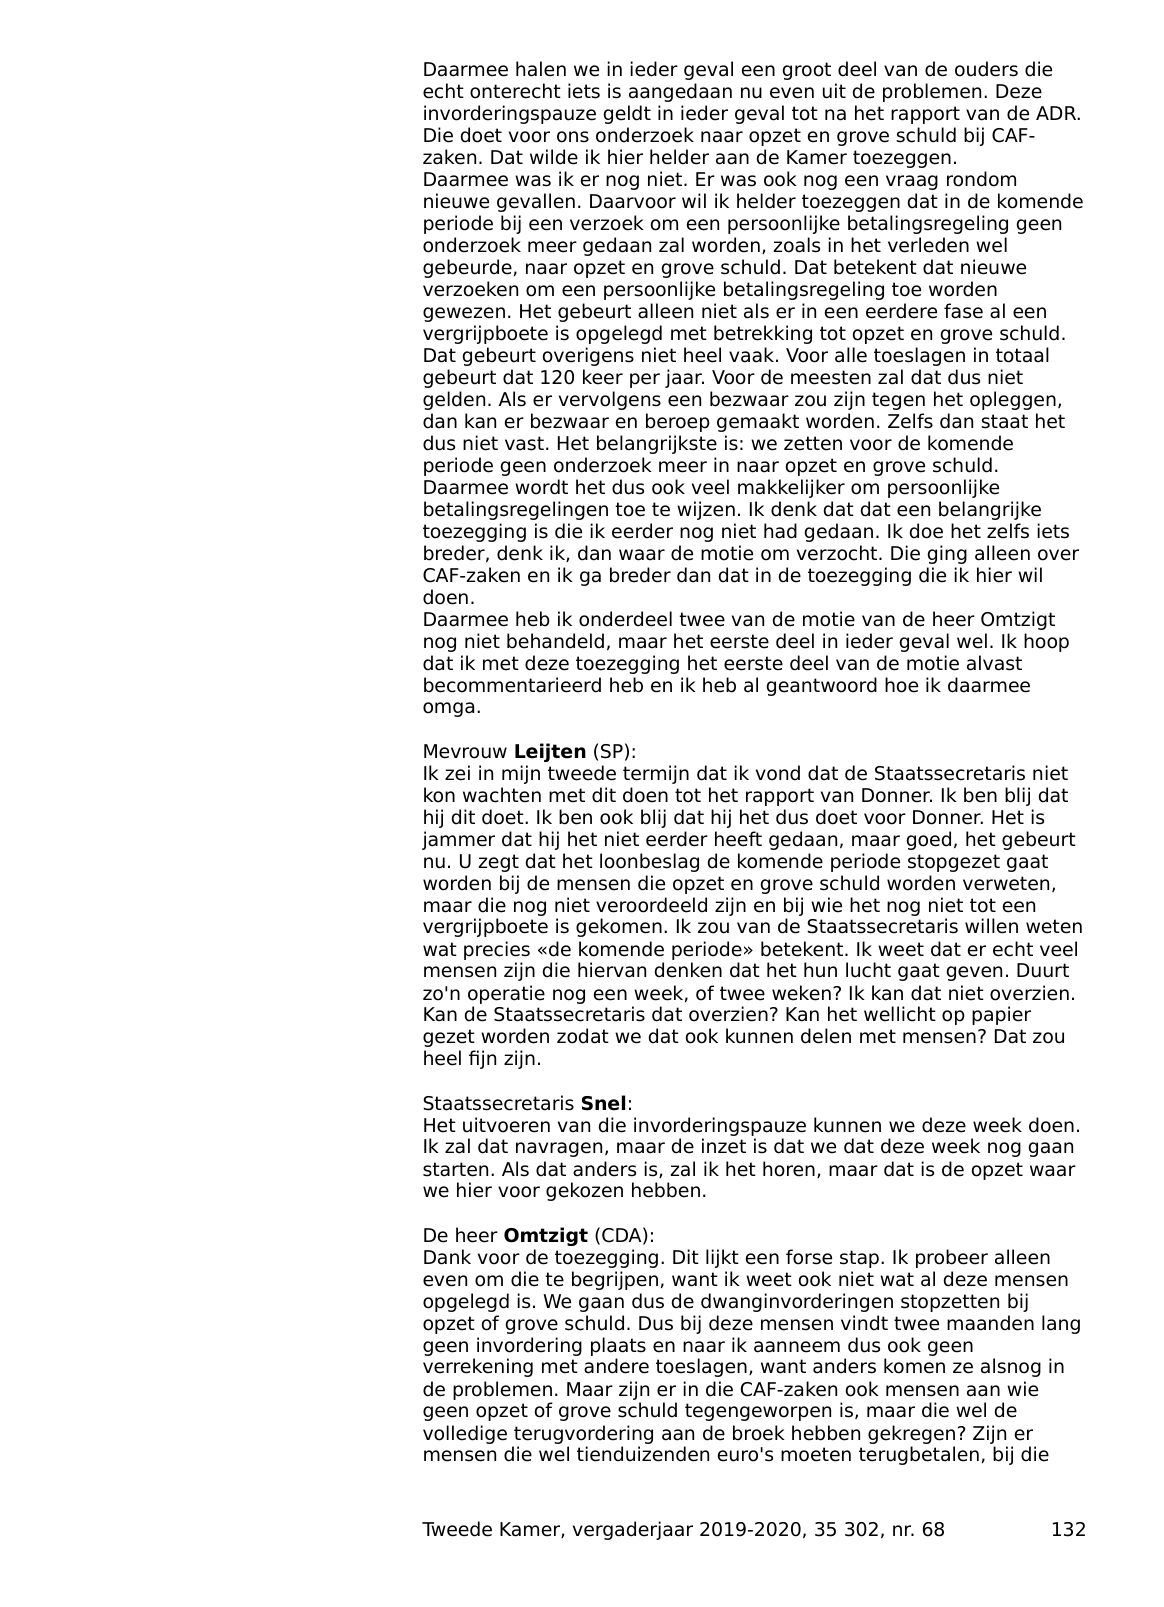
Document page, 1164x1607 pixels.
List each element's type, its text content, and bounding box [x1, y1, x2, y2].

text De heer Omtzigt (CDA): [422, 1224, 1087, 1247]
text Dank voor de toezegging. Dit lijkt een forse stap. Ik probeer alleen even om die te begrijpen, want ik weet ook niet wat al deze mensen opgelegd is. We gaan dus de dwanginvorderingen stopzetten bij opzet of grove schuld. Dus bij deze mensen vindt twee maanden lang geen invordering plaats en naar ik aanneem dus ook geen verrekening met andere toeslagen, want anders komen ze alsnog in de problemen. Maar zijn er in die CAF-zaken ook mensen aan wie geen opzet of grove schuld tegengeworpen is, maar die wel de volledige terugvordering aan de broek hebben gekregen? Zijn er mensen die wel tienduizenden euro's moeten terugbetalen, bij die [422, 1247, 1087, 1466]
text Mevrouw Leijten (SP): [422, 741, 1087, 763]
text Daarmee heb ik onderdeel twee van de motie van de heer Omtzigt nog niet behandeld, maar het eerste deel in ieder geval wel. Ik hoop dat ik met deze toezegging het eerste deel van de motie alvast becommentarieerd heb en ik heb al geantwoord hoe ik daarmee omga. [422, 608, 1087, 718]
text Het uitvoeren van die invorderingspauze kunnen we deze week doen. Ik zal dat navragen, maar de inzet is dat we dat deze week nog gaan starten. Als dat anders is, zal ik het horen, maar dat is de opzet waar we hier voor gekozen hebben. [422, 1114, 1087, 1202]
text Ik zei in mijn tweede termijn dat ik vond dat de Staatssecretaris niet kon wachten met dit doen tot het rapport van Donner. Ik ben blij dat hij dit doet. Ik ben ook blij dat hij het dus doet voor Donner. Het is jammer dat hij het niet eerder heeft gedaan, maar goed, het gebeurt nu. U zegt dat het loonbeslag de komende periode stopgezet gaat worden bij de mensen die opzet en grove schuld worden verweten, maar die nog niet veroordeeld zijn en bij wie het nog niet tot een vergrijpboete is gekomen. Ik zou van de Staatssecretaris willen weten wat precies «de komende periode» betekent. Ik weet dat er echt veel mensen zijn die hiervan denken dat het hun lucht gaat geven. Duurt zo'n operatie nog een week, of twee weken? Ik kan dat niet overzien. Kan de Staatssecretaris dat overzien? Kan het wellicht op papier gezet worden zodat we dat ook kunnen delen met mensen? Dat zou heel fijn zijn. [422, 763, 1087, 1070]
text Daarmee was ik er nog niet. Er was ook nog een vraag rondom nieuwe gevallen. Daarvoor wil ik helder toezeggen dat in de komende periode bij een verzoek om een persoonlijke betalingsregeling geen onderzoek meer gedaan zal worden, zoals in het verleden wel gebeurde, naar opzet en grove schuld. Dat betekent dat nieuwe verzoeken om een persoonlijke betalingsregeling toe worden gewezen. Het gebeurt alleen niet als er in een eerdere fase al een vergrijpboete is opgelegd met betrekking tot opzet en grove schuld. Dat gebeurt overigens niet heel vaak. Voor alle toeslagen in totaal gebeurt dat 120 keer per jaar. Voor de meesten zal dat dus niet gelden. Als er vervolgens een bezwaar zou zijn tegen het opleggen, dan kan er bezwaar en beroep gemaakt worden. Zelfs dan staat het dus niet vast. Het belangrijkste is: we zetten voor de komende periode geen onderzoek meer in naar opzet en grove schuld. Daarmee wordt het dus ook veel makkelijker om persoonlijke betalingsregelingen toe te wijzen. Ik denk dat dat een belangrijke toezegging is die ik eerder nog niet had gedaan. Ik doe het zelfs iets breder, denk ik, dan waar de motie om verzocht. Die ging alleen over CAF-zaken en ik ga breder dan dat in de toezegging die ik hier wil doen. [422, 169, 1087, 608]
text Daarmee halen we in ieder geval een groot deel van de ouders die echt onterecht iets is aangedaan nu even uit de problemen. Deze invorderingspauze geldt in ieder geval tot na het rapport van de ADR. Die doet voor ons onderzoek naar opzet en grove schuld bij CAF-zaken. Dat wilde ik hier helder aan de Kamer toezeggen. [422, 59, 1087, 169]
text Staatssecretaris Snel: [422, 1092, 1087, 1114]
